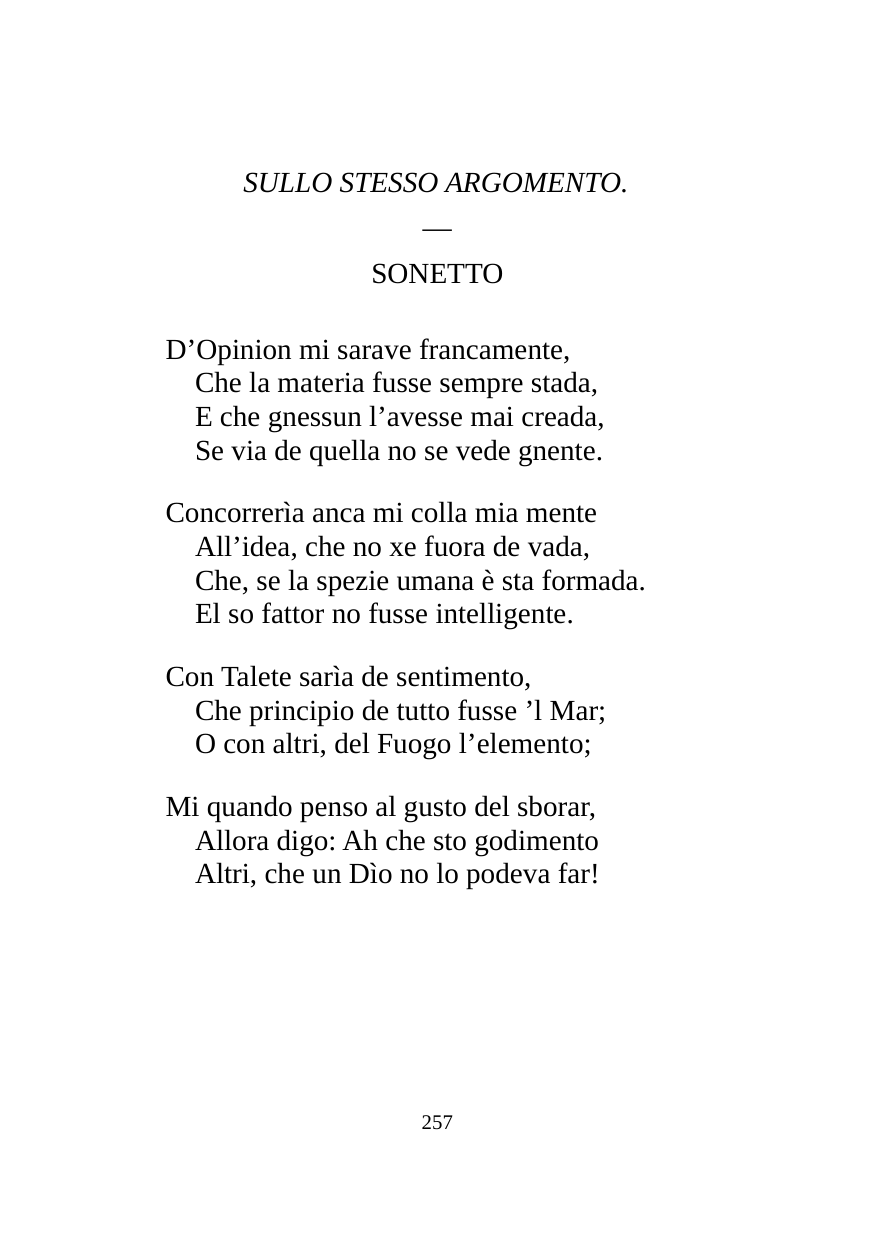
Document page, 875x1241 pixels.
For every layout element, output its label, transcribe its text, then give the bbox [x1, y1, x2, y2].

text Mi quando penso al gusto del sborar, Allora digo: Ah che sto godimento Altri, che un Dìo no lo podeva far! [165, 789, 768, 890]
text Concorrerìa anca mi colla mia mente All’idea, che no xe fuora de vada, Che, se la spezie umana è sta formada. El so fattor no fusse intelligente. [165, 496, 768, 630]
text — [106, 211, 768, 244]
subtitle SULLO STESSO ARGOMENTO. [106, 165, 768, 199]
text SONETTO [106, 257, 768, 290]
text Con Talete sarìa de sentimento, Che principio de tutto fusse ’l Mar; O con altri, del Fuogo l’elemento; [165, 659, 768, 760]
text D’Opinion mi sarave francamente, Che la materia fusse sempre stada, E che gnessun l’avesse mai creada, Se via de quella no se vede gnente. [165, 332, 768, 466]
